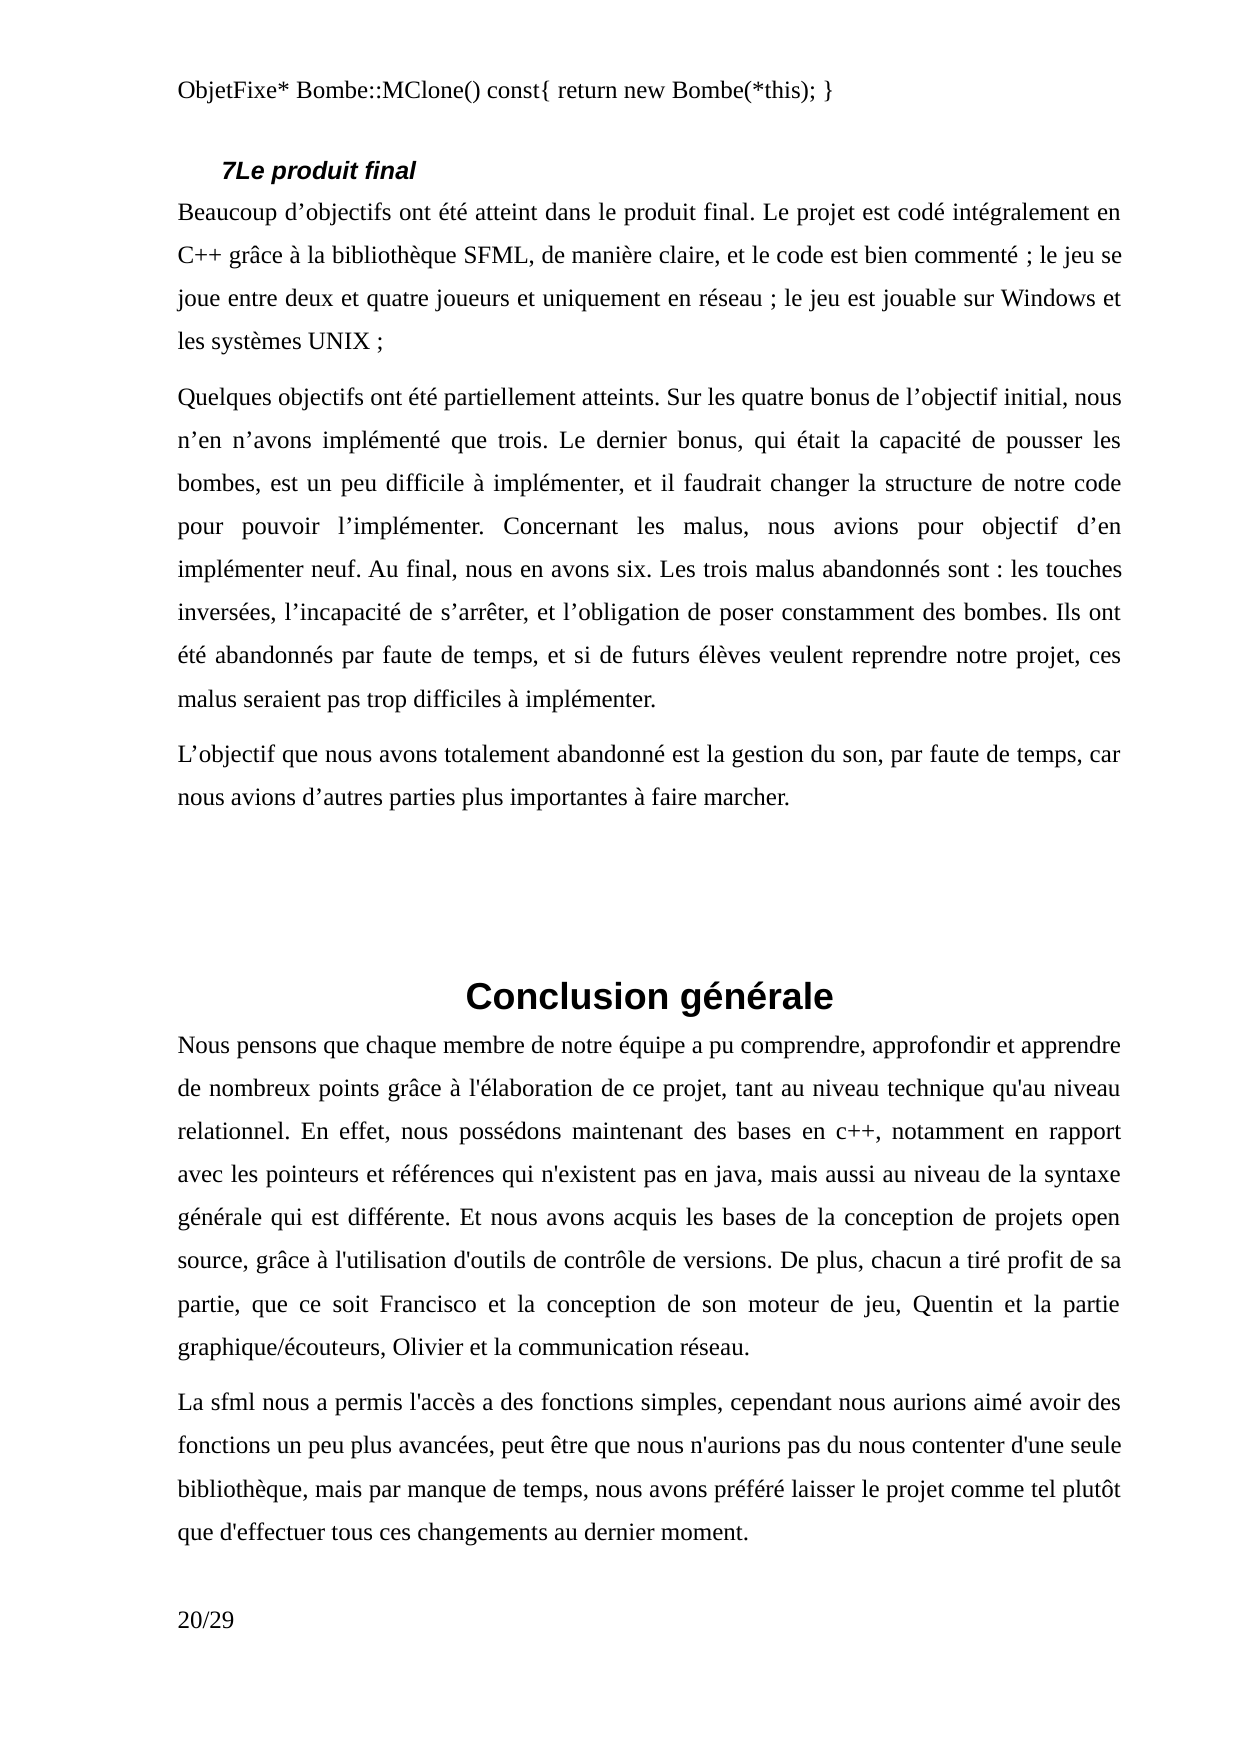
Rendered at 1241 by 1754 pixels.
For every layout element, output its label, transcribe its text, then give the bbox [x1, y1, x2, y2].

text ObjetFixe* Bombe::MClone() const{ return new Bombe(*this); } [177, 75, 1122, 104]
text Nous pensons que chaque membre de notre équipe a pu comprendre, approfondir et apprendre de nombreux points grâce à l'élaboration de ce projet, tant au niveau technique qu'au niveau relationnel. En effet, nous possédons maintenant des bases en c++, notamment en rapport avec les pointeurs et références qui n'existent pas en java, mais aussi au niveau de la syntaxe générale qui est différente. Et nous avons acquis les bases de la conception de projets open source, grâce à l'utilisation d'outils de contrôle de versions. De plus, chacun a tiré profit de sa partie, que ce soit Francisco et la conception de son moteur de jeu, Quentin et la partie graphique/écouteurs, Olivier et la communication réseau. [177, 1030, 1122, 1361]
text Quelques objectifs ont été partiellement atteints. Sur les quatre bonus de l’objectif initial, nous n’en n’avons implémenté que trois. Le dernier bonus, qui était la capacité de pousser les bombes, est un peu difficile à implémenter, et il faudrait changer la structure de notre code pour pouvoir l’implémenter. Concernant les malus, nous avions pour objectif d’en implémenter neuf. Au final, nous en avons six. Les trois malus abandonnés sont : les touches inversées, l’incapacité de s’arrêter, et l’obligation de poser constamment des bombes. Ils ont été abandonnés par faute de temps, et si de futurs élèves veulent reprendre notre projet, ces malus seraient pas trop difficiles à implémenter. [177, 382, 1122, 712]
text Beaucoup d’objectifs ont été atteint dans le produit final. Le projet est codé intégralement en C++ grâce à la bibliothèque SFML, de manière claire, et le code est bien commenté ; le jeu se joue entre deux et quatre joueurs et uniquement en réseau ; le jeu est jouable sur Windows et les systèmes UNIX ; [177, 197, 1122, 355]
text L’objectif que nous avons totalement abandonné est la gestion du son, par faute de temps, car nous avions d’autres parties plus importantes à faire marcher. [177, 739, 1122, 811]
text La sfml nous a permis l'accès a des fonctions simples, cependant nous aurions aimé avoir des fonctions un peu plus avancées, peut être que nous n'aurions pas du nous contenter d'une seule bibliothèque, mais par manque de temps, nous avons préféré laisser le projet comme tel plutôt que d'effectuer tous ces changements au dernier moment. [177, 1387, 1122, 1546]
subtitle Le produit final [177, 156, 1122, 184]
subtitle Conclusion générale [177, 974, 1122, 1017]
